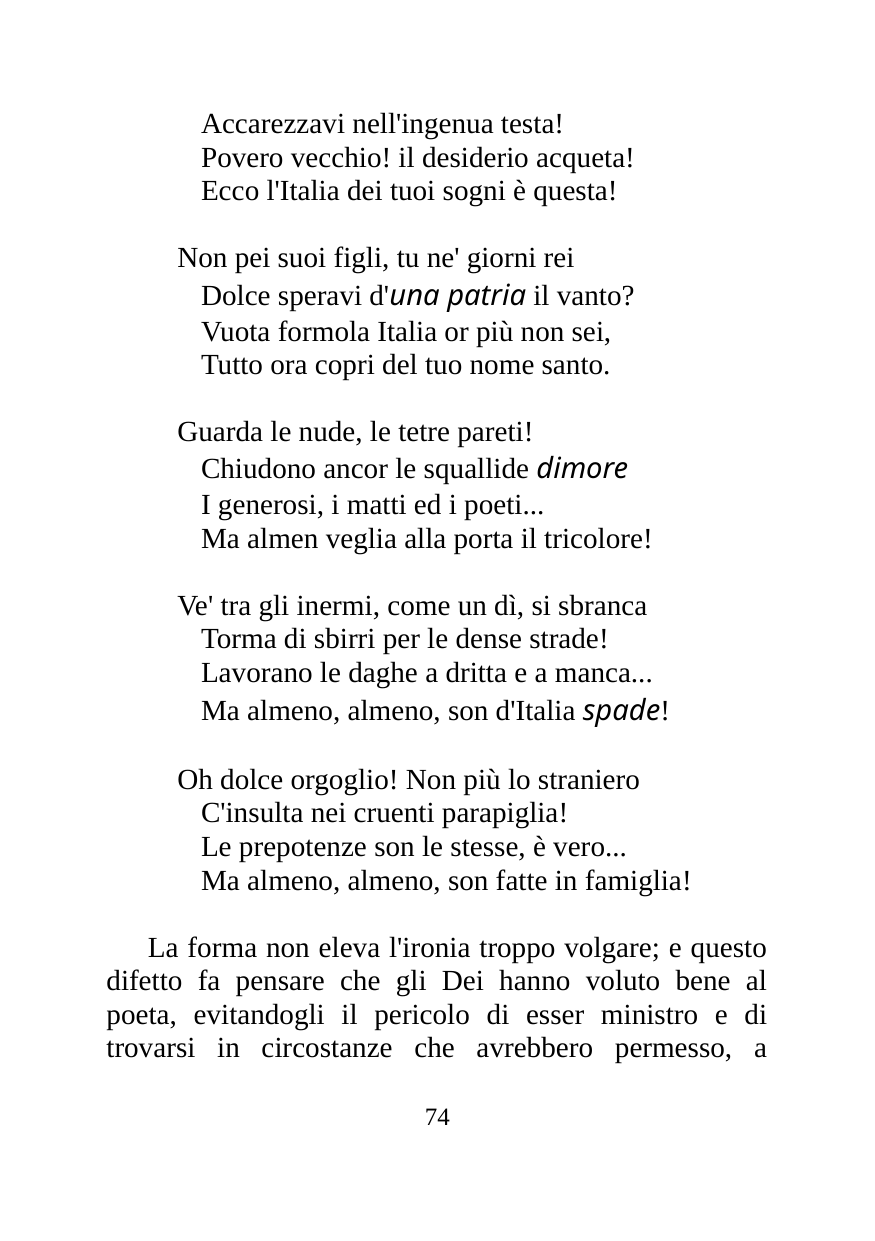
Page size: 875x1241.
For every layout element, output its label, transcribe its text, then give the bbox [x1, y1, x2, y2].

text Chiudono ancor le squallide dimore [177, 448, 768, 487]
text Ma almeno, almeno, son fatte in famiglia! [177, 863, 768, 896]
text Lavorano le daghe a dritta e a manca... [177, 655, 768, 689]
text Ecco l'Italia dei tuoi sogni è questa! [177, 173, 768, 207]
text Non pei suoi figli, tu ne' giorni rei [177, 240, 768, 274]
text Oh dolce orgoglio! Non più lo straniero [177, 762, 768, 796]
text I generosi, i matti ed i poeti... [177, 487, 768, 521]
text Ma almen veglia alla porta il tricolore! [177, 521, 768, 554]
text Ma almeno, almeno, son d'Italia spade! [177, 689, 768, 728]
text La forma non eleva l'ironia troppo volgare; e questo difetto fa pensare che gli Dei hanno voluto bene al poeta, evitandogli il pericolo di esser ministro e di trovarsi in circostanze che avrebbero permesso, a [106, 930, 768, 1064]
text Torma di sbirri per le dense strade! [177, 622, 768, 655]
text Guarda le nude, le tetre pareti! [177, 414, 768, 448]
text Accarezzavi nell'ingenua testa! [177, 106, 768, 140]
text Vuota formola Italia or più non sei, [177, 314, 768, 347]
text Dolce speravi d'una patria il vanto? [177, 274, 768, 314]
text Povero vecchio! il desiderio acqueta! [177, 140, 768, 173]
text C'insulta nei cruenti parapiglia! [177, 796, 768, 829]
text Ve' tra gli inermi, come un dì, si sbranca [177, 588, 768, 622]
text Tutto ora copri del tuo nome santo. [177, 347, 768, 381]
text Le prepotenze son le stesse, è vero... [177, 829, 768, 863]
